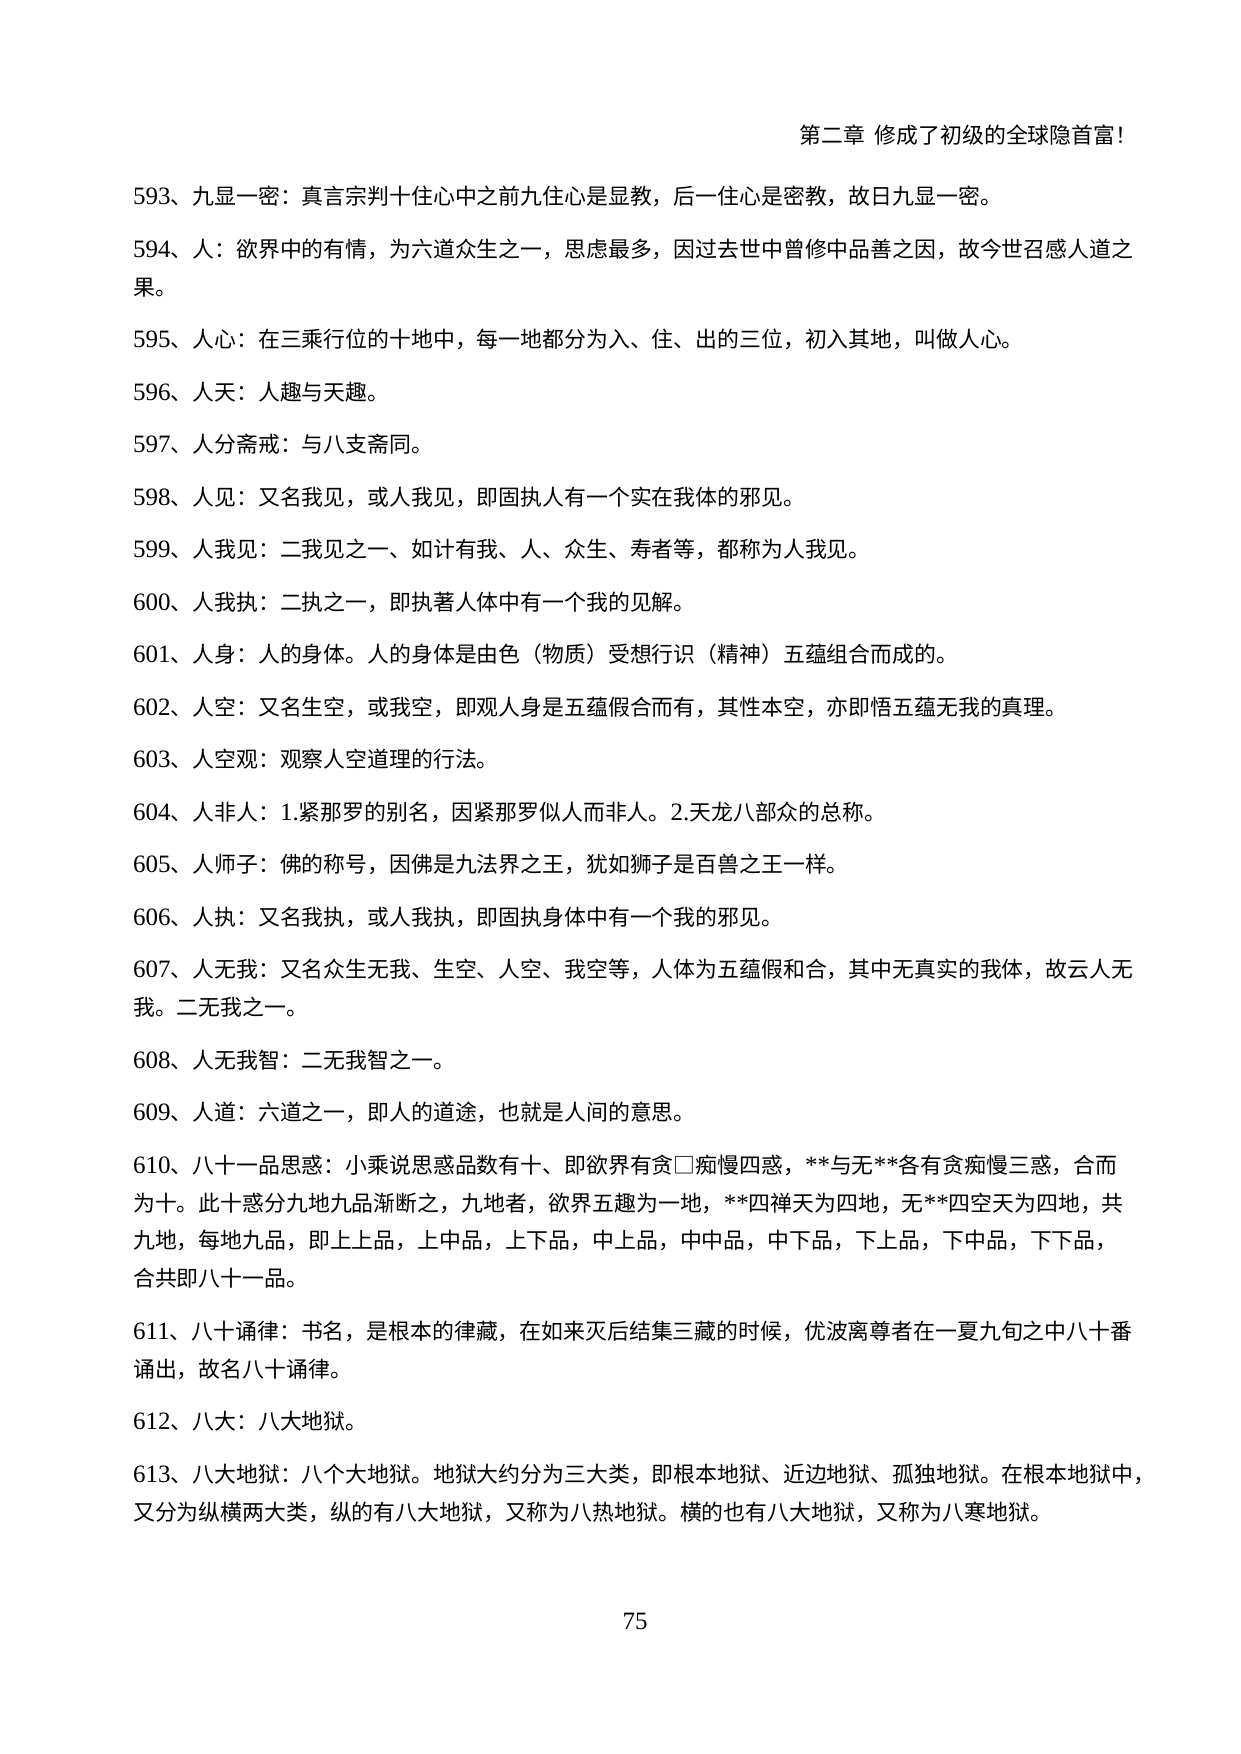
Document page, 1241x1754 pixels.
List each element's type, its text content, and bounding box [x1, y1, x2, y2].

text 593、九显一密：真言宗判十住心中之前九住心是显教，后一住心是密教，故日九显一密。 [133, 179, 1137, 211]
text 601、人身：人的身体。人的身体是由色（物质）受想行识（精神）五蕴组合而成的。 [133, 637, 1137, 669]
text 612、八大：八大地狱。 [133, 1404, 1137, 1436]
text 605、人师子：佛的称号，因佛是九法界之王，犹如狮子是百兽之王一样。 [133, 847, 1137, 879]
text 600、人我执：二执之一，即执著人体中有一个我的见解。 [133, 585, 1137, 616]
text 594、人：欲界中的有情，为六道众生之一，思虑最多，因过去世中曾修中品善之因，故今世召感人道之果。 [133, 232, 1137, 301]
text 596、人天：人趣与天趣。 [133, 375, 1137, 406]
text 613、八大地狱：八个大地狱。地狱大约分为三大类，即根本地狱、近边地狱、孤独地狱。在根本地狱中，又分为纵横两大类，纵的有八大地狱，又称为八热地狱。横的也有八大地狱，又称为八寒地狱。 [133, 1457, 1137, 1526]
text 611、八十诵律：书名，是根本的律藏，在如来灭后结集三藏的时候，优波离尊者在一夏九旬之中八十番诵出，故名八十诵律。 [133, 1314, 1137, 1383]
text 595、人心：在三乘行位的十地中，每一地都分为入、住、出的三位，初入其地，叫做人心。 [133, 322, 1137, 354]
text 608、人无我智：二无我智之一。 [133, 1043, 1137, 1074]
text 603、人空观：观察人空道理的行法。 [133, 742, 1137, 774]
text 609、人道：六道之一，即人的道途，也就是人间的意思。 [133, 1095, 1137, 1127]
text 607、人无我：又名众生无我、生空、人空、我空等，人体为五蕴假和合，其中无真实的我体，故云人无我。二无我之一。 [133, 952, 1137, 1022]
text 599、人我见：二我见之一、如计有我、人、众生、寿者等，都称为人我见。 [133, 532, 1137, 564]
text 598、人见：又名我见，或人我见，即固执人有一个实在我体的邪见。 [133, 480, 1137, 511]
text 604、人非人：1.紧那罗的别名，因紧那罗似人而非人。2.天龙八部众的总称。 [133, 795, 1137, 826]
text 610、八十一品思惑：小乘说思惑品数有十、即欲界有贪□痴慢四惑，**与无**各有贪痴慢三惑，合而为十。此十惑分九地九品渐断之，九地者，欲界五趣为一地，**四禅天为四地，无**四空天为四地，共九地，每地九品，即上上品，上中品，上下品，中上品，中中品，中下品，下上品，下中品，下下品，合共即八十一品。 [133, 1148, 1137, 1293]
text 597、人分斋戒：与八支斋同。 [133, 427, 1137, 459]
text 606、人执：又名我执，或人我执，即固执身体中有一个我的邪见。 [133, 900, 1137, 931]
text 602、人空：又名生空，或我空，即观人身是五蕴假合而有，其性本空，亦即悟五蕴无我的真理。 [133, 690, 1137, 721]
